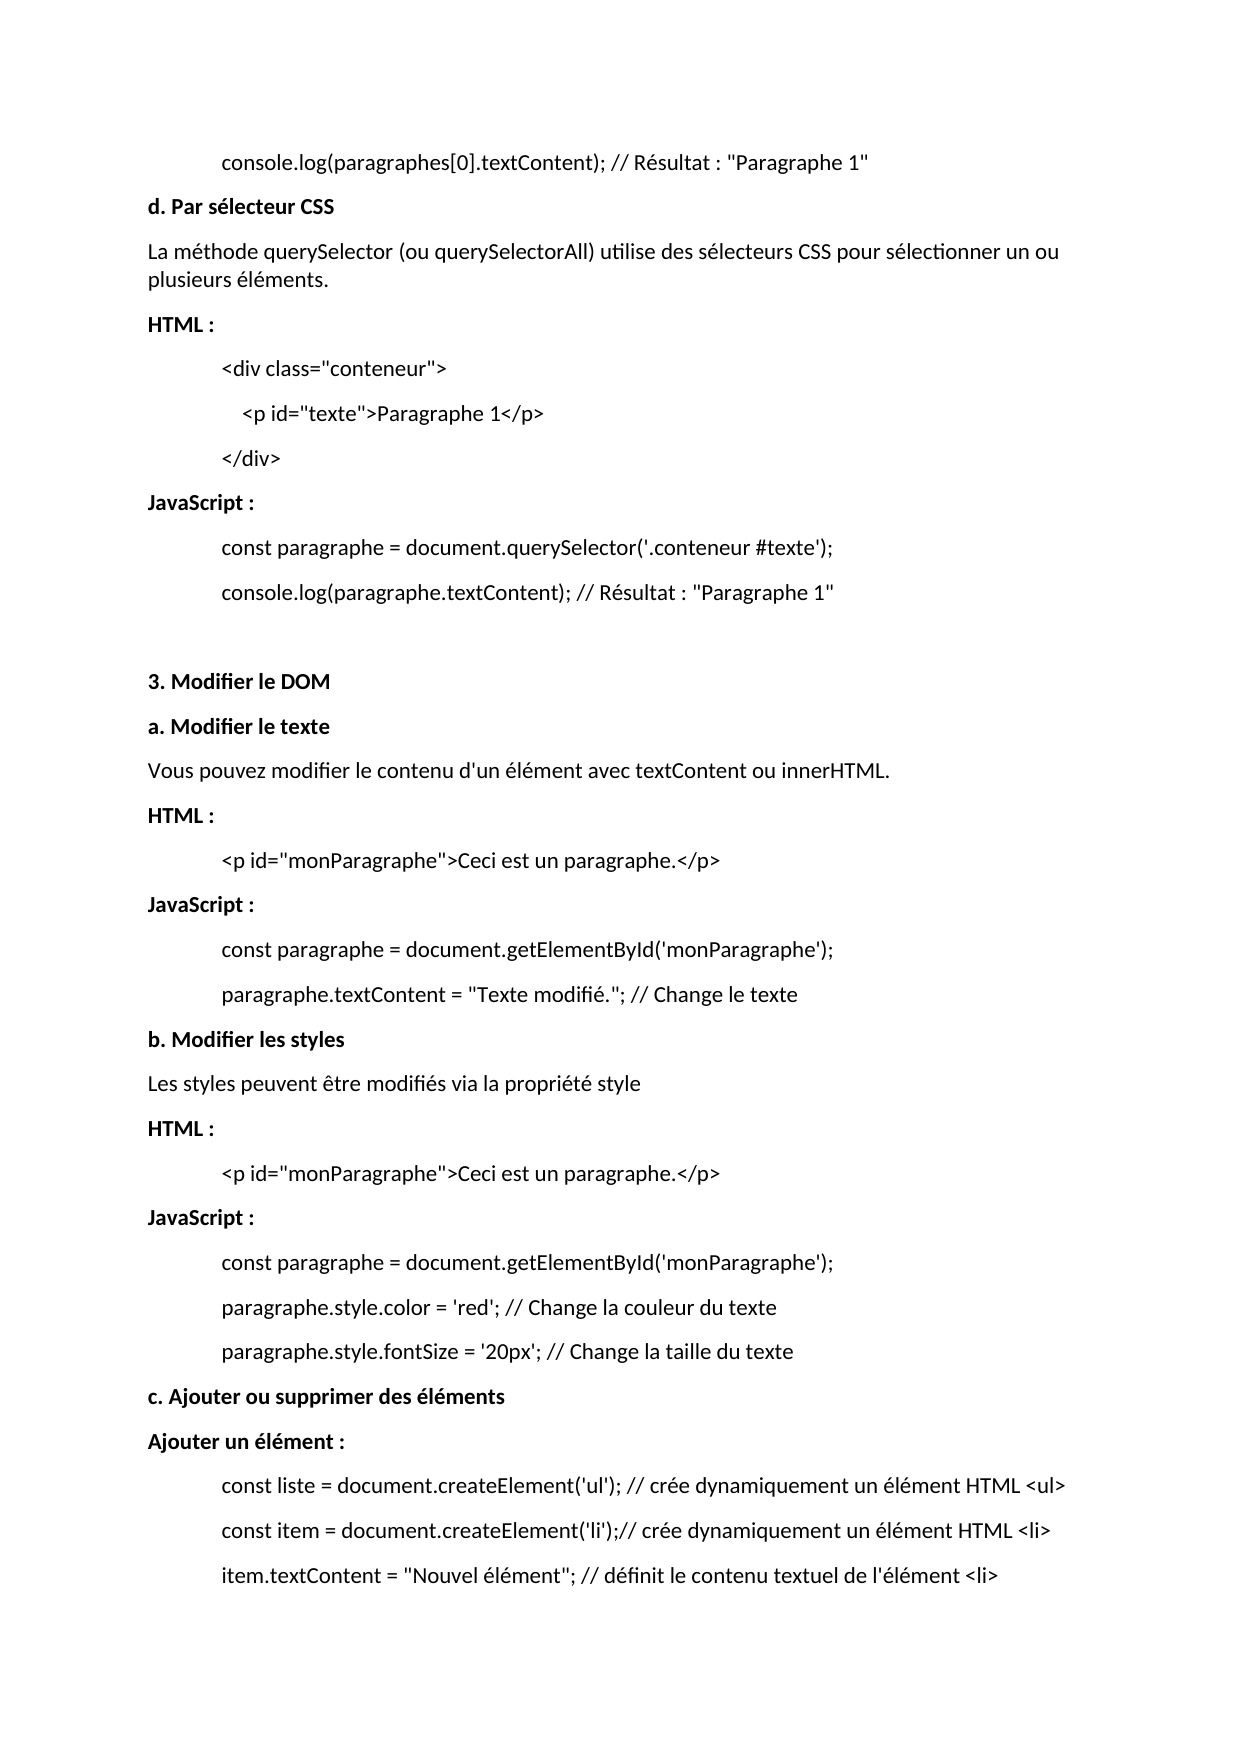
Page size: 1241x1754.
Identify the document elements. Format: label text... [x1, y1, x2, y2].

text HTML : [148, 801, 1093, 829]
text paragraphe.textContent = "Texte modifié."; // Change le texte [148, 980, 1093, 1008]
text Vous pouvez modifier le contenu d'un élément avec textContent ou innerHTML. [148, 757, 1093, 784]
text console.log(paragraphes[0].textContent); // Résultat : "Paragraphe 1" [148, 148, 1093, 176]
text JavaScript : [148, 488, 1093, 516]
text HTML : [148, 1114, 1093, 1142]
text const paragraphe = document.getElementById('monParagraphe'); [148, 1248, 1093, 1276]
text Ajouter un élément : [148, 1427, 1093, 1455]
text La méthode querySelector (ou querySelectorAll) utilise des sélecteurs CSS pour sélectionner un ou plusieurs éléments. [148, 237, 1093, 293]
text const item = document.createElement('li');// crée dynamiquement un élément HTML <li> [148, 1516, 1093, 1544]
text JavaScript : [148, 891, 1093, 919]
text d. Par sélecteur CSS [148, 192, 1093, 220]
text const liste = document.createElement('ul'); // crée dynamiquement un élément HTML <ul> [148, 1472, 1093, 1499]
text b. Modifier les styles [148, 1025, 1093, 1053]
text JavaScript : [148, 1203, 1093, 1231]
text 3. Modifier le DOM [148, 667, 1093, 695]
text <p id="texte">Paragraphe 1</p> [148, 399, 1093, 427]
text console.log(paragraphe.textContent); // Résultat : "Paragraphe 1" [148, 578, 1093, 606]
text <p id="monParagraphe">Ceci est un paragraphe.</p> [148, 1159, 1093, 1187]
text item.textContent = "Nouvel élément"; // définit le contenu textuel de l'élément <li> [148, 1561, 1093, 1589]
text const paragraphe = document.querySelector('.conteneur #texte'); [148, 533, 1093, 561]
text const paragraphe = document.getElementById('monParagraphe'); [148, 935, 1093, 963]
text paragraphe.style.color = 'red'; // Change la couleur du texte [148, 1293, 1093, 1321]
text paragraphe.style.fontSize = '20px'; // Change la taille du texte [148, 1337, 1093, 1366]
text <p id="monParagraphe">Ceci est un paragraphe.</p> [148, 846, 1093, 874]
text c. Ajouter ou supprimer des éléments [148, 1382, 1093, 1410]
text </div> [148, 444, 1093, 472]
text <div class="conteneur"> [148, 354, 1093, 382]
text HTML : [148, 310, 1093, 338]
text Les styles peuvent être modifiés via la propriété style [148, 1069, 1093, 1097]
text a. Modifier le texte [148, 712, 1093, 740]
